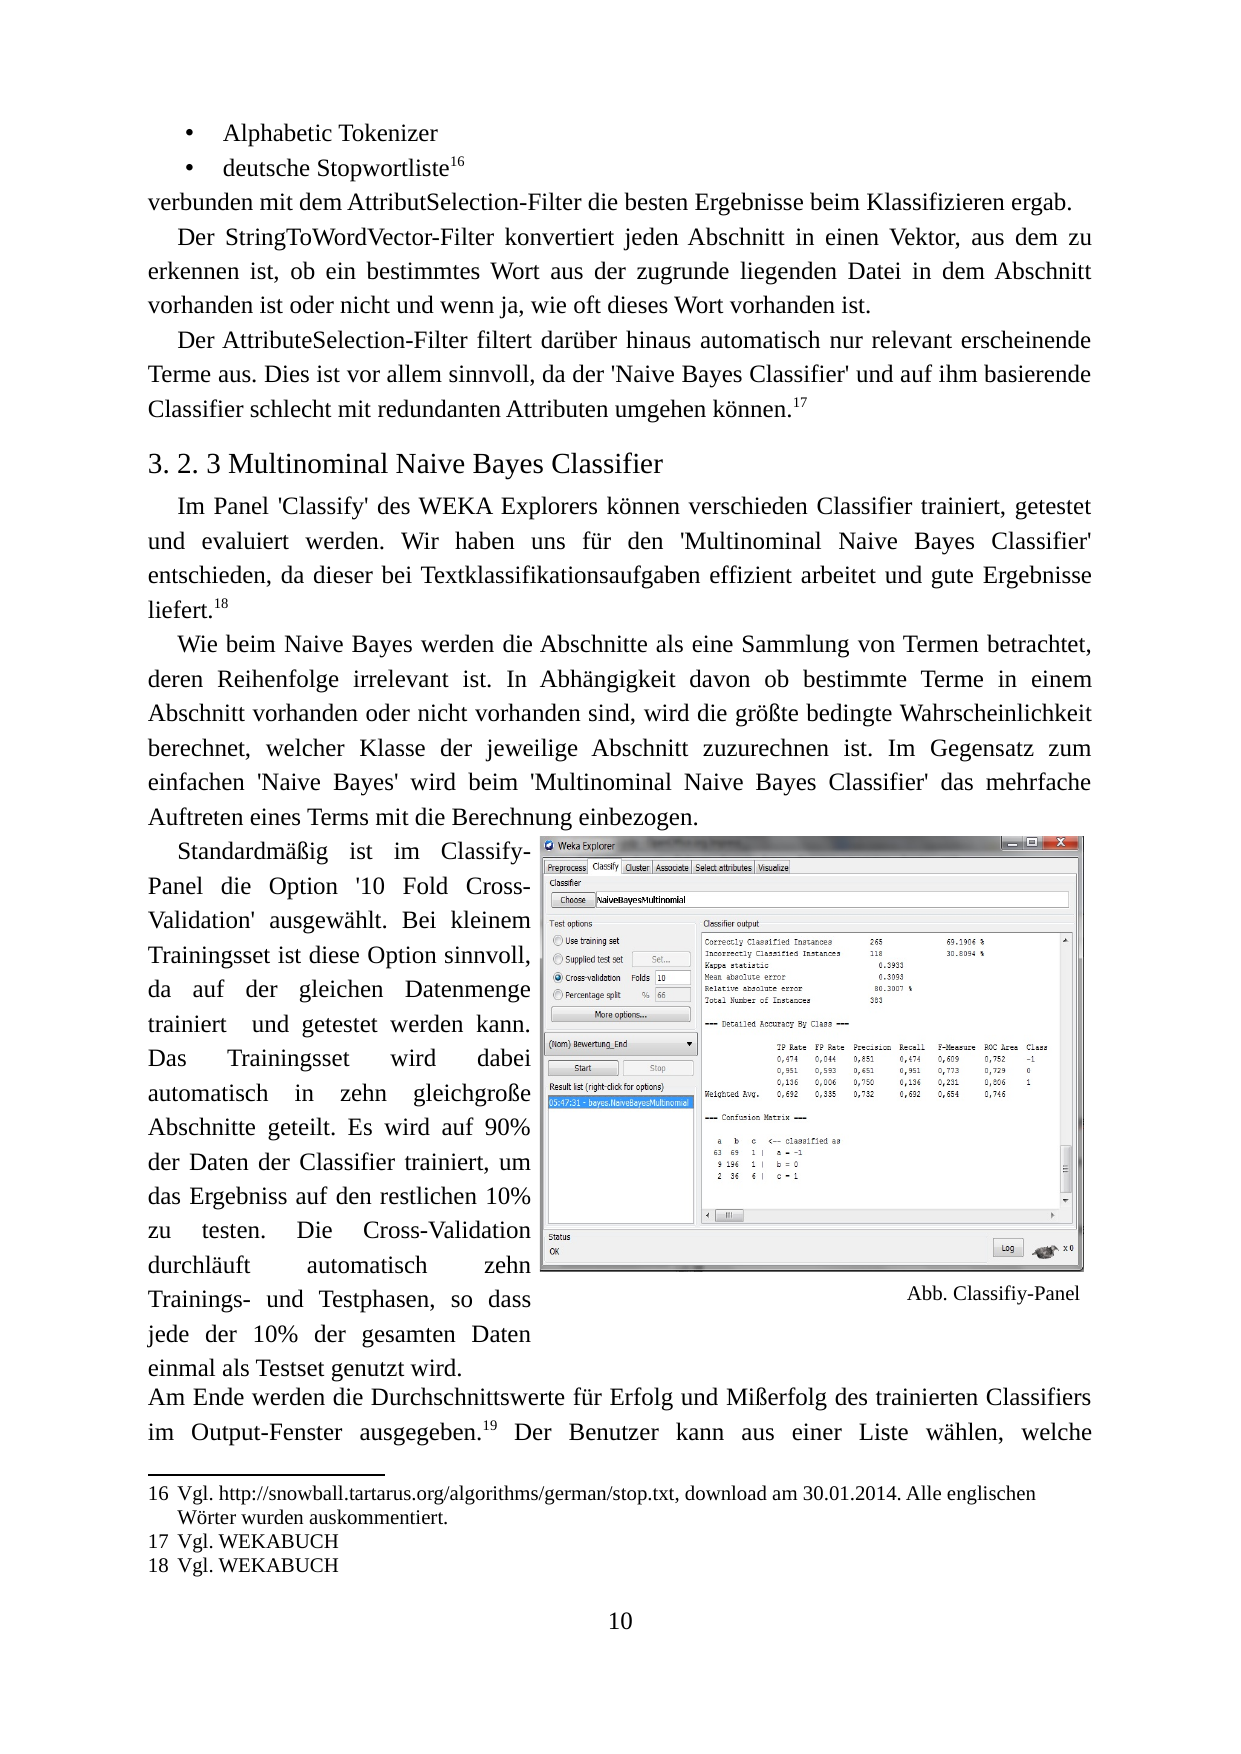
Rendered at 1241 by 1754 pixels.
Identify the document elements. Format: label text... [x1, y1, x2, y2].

text Wie beim Naive Bayes werden die Abschnitte als eine Sammlung von Termen betrachtet, deren Reihenfolge irrelevant ist. In Abhängigkeit davon ob bestimmte Terme in einem Abschnitt vorhanden oder nicht vorhanden sind, wird die größte bedingte Wahrscheinlichkeit berechnet, welcher Klasse der jeweilige Abschnitt zuzurechnen ist. Im Gegensatz zum einfachen 'Naive Bayes' wird beim 'Multinominal Naive Bayes Classifier' das mehrfache Auftreten eines Terms mit die Berechnung einbezogen. [148, 629, 1093, 831]
table_cell Am Ende werden die Durchschnittswerte für Erfolg und Mißerfolg des trainierten Classifiers im Output-Fenster ausgegeben. Der Benutzer kann aus einer Liste wählen, welche [148, 1382, 1093, 1445]
text Im Panel 'Classify' des WEKA Explorers können verschieden Classifier trainiert, getestet und evaluiert werden. Wir haben uns für den 'Multinominal Naive Bayes Classifier' entschieden, da dieser bei Textklassifikationsaufgaben effizient arbeitet und gute Ergebnisse liefert. [148, 491, 1093, 624]
text 3. 2. 3 Multinominal Naive Bayes Classifier [148, 446, 1093, 480]
picture [539, 836, 1084, 1272]
table_header Abb. Classifiy-Panel [531, 836, 1093, 1382]
list Alphabetic Tokenizer [185, 118, 1093, 147]
list verbunden mit dem AttributSelection-Filter die besten Ergebnisse beim Klassifizieren ergab. [148, 187, 1093, 216]
text Vgl. WEKABUCH [148, 1553, 1093, 1577]
list Vgl. http://snowball.tartarus.org/algorithms/german/stop.txt, download am 30.01.2014. Alle englischen Wörter wurden auskommentiert. [148, 1481, 1093, 1529]
text Vgl. WEKABUCH [148, 1529, 1093, 1553]
text Der AttributeSelection-Filter filtert darüber hinaus automatisch nur relevant erscheinende Terme aus. Dies ist vor allem sinnvoll, da der 'Naive Bayes Classifier' und auf ihm basierende Classifier schlecht mit redundanten Attributen umgehen können. [148, 325, 1093, 423]
text Der StringToWordVector-Filter konvertiert jeden Abschnitt in einen Vektor, aus dem zu erkennen ist, ob ein bestimmtes Wort aus der zugrunde liegenden Datei in dem Abschnitt vorhanden ist oder nicht und wenn ja, wie oft dieses Wort vorhanden ist. [148, 222, 1093, 319]
table_header Standardmäßig ist im Classify-Panel die Option '10 Fold Cross-Validation' ausgewählt. Bei kleinem Trainingsset ist diese Option sinnvoll, da auf der gleichen Datenmenge trainiert und getestet werden kann. Das Trainingsset wird dabei automatisch in zehn gleichgroße Abschnitte geteilt. Es wird auf 90% der Daten der Classifier trainiert, um das Ergebniss auf den restlichen 10% zu testen. Die Cross-Validation durchläuft automatisch zehn Trainings- und Testphasen, so dass jede der 10% der gesamten Daten einmal als Testset genutzt wird. [148, 836, 531, 1382]
list deutsche Stopwortliste [185, 153, 1093, 181]
